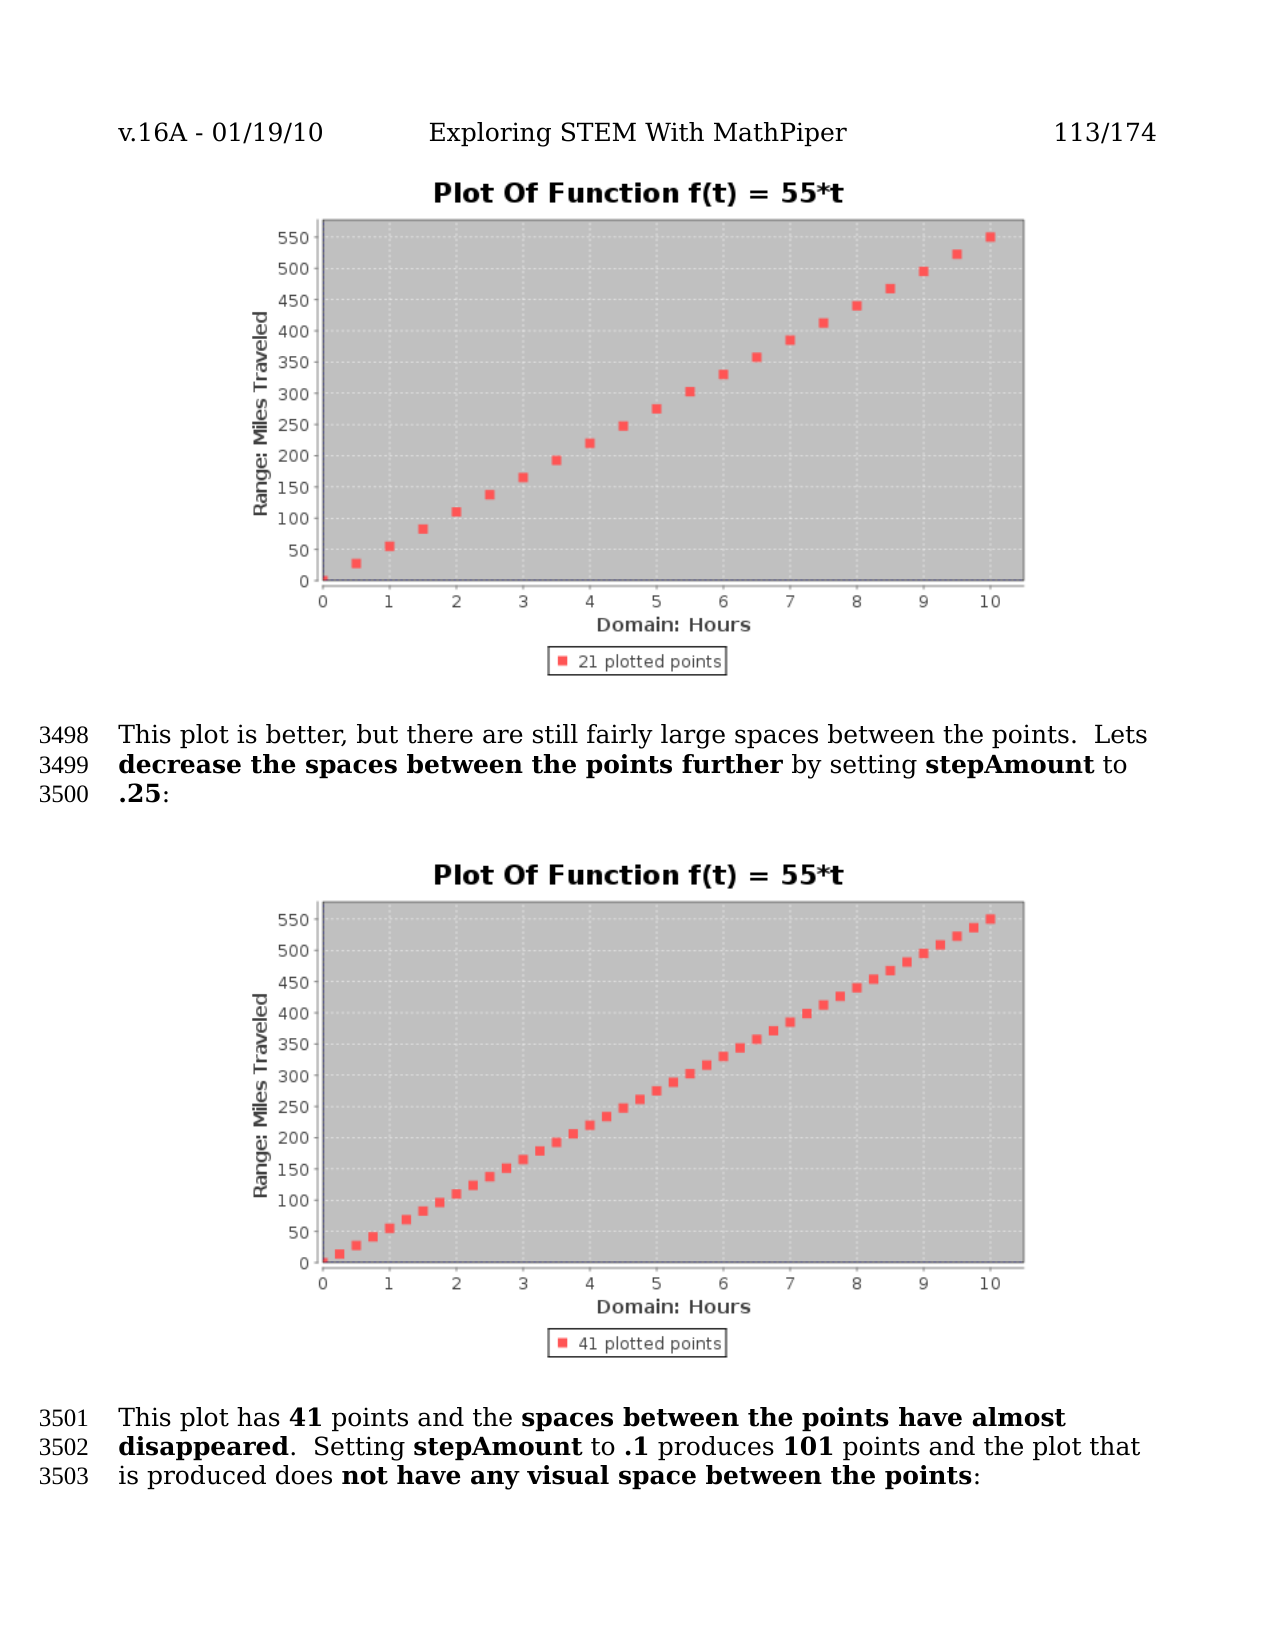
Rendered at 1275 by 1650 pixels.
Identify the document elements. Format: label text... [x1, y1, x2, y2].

text This plot has 41 points and the spaces between the points have almost disappeared. Setting stepAmount to .1 produces 101 points and the plot that is produced does not have any visual space between the points: [118, 1403, 1157, 1491]
text This plot is better, but there are still fairly large spaces between the points. Lets decrease the spaces between the points further by setting stepAmount to .25: [118, 721, 1157, 808]
picture [235, 176, 1040, 677]
picture [235, 858, 1040, 1359]
